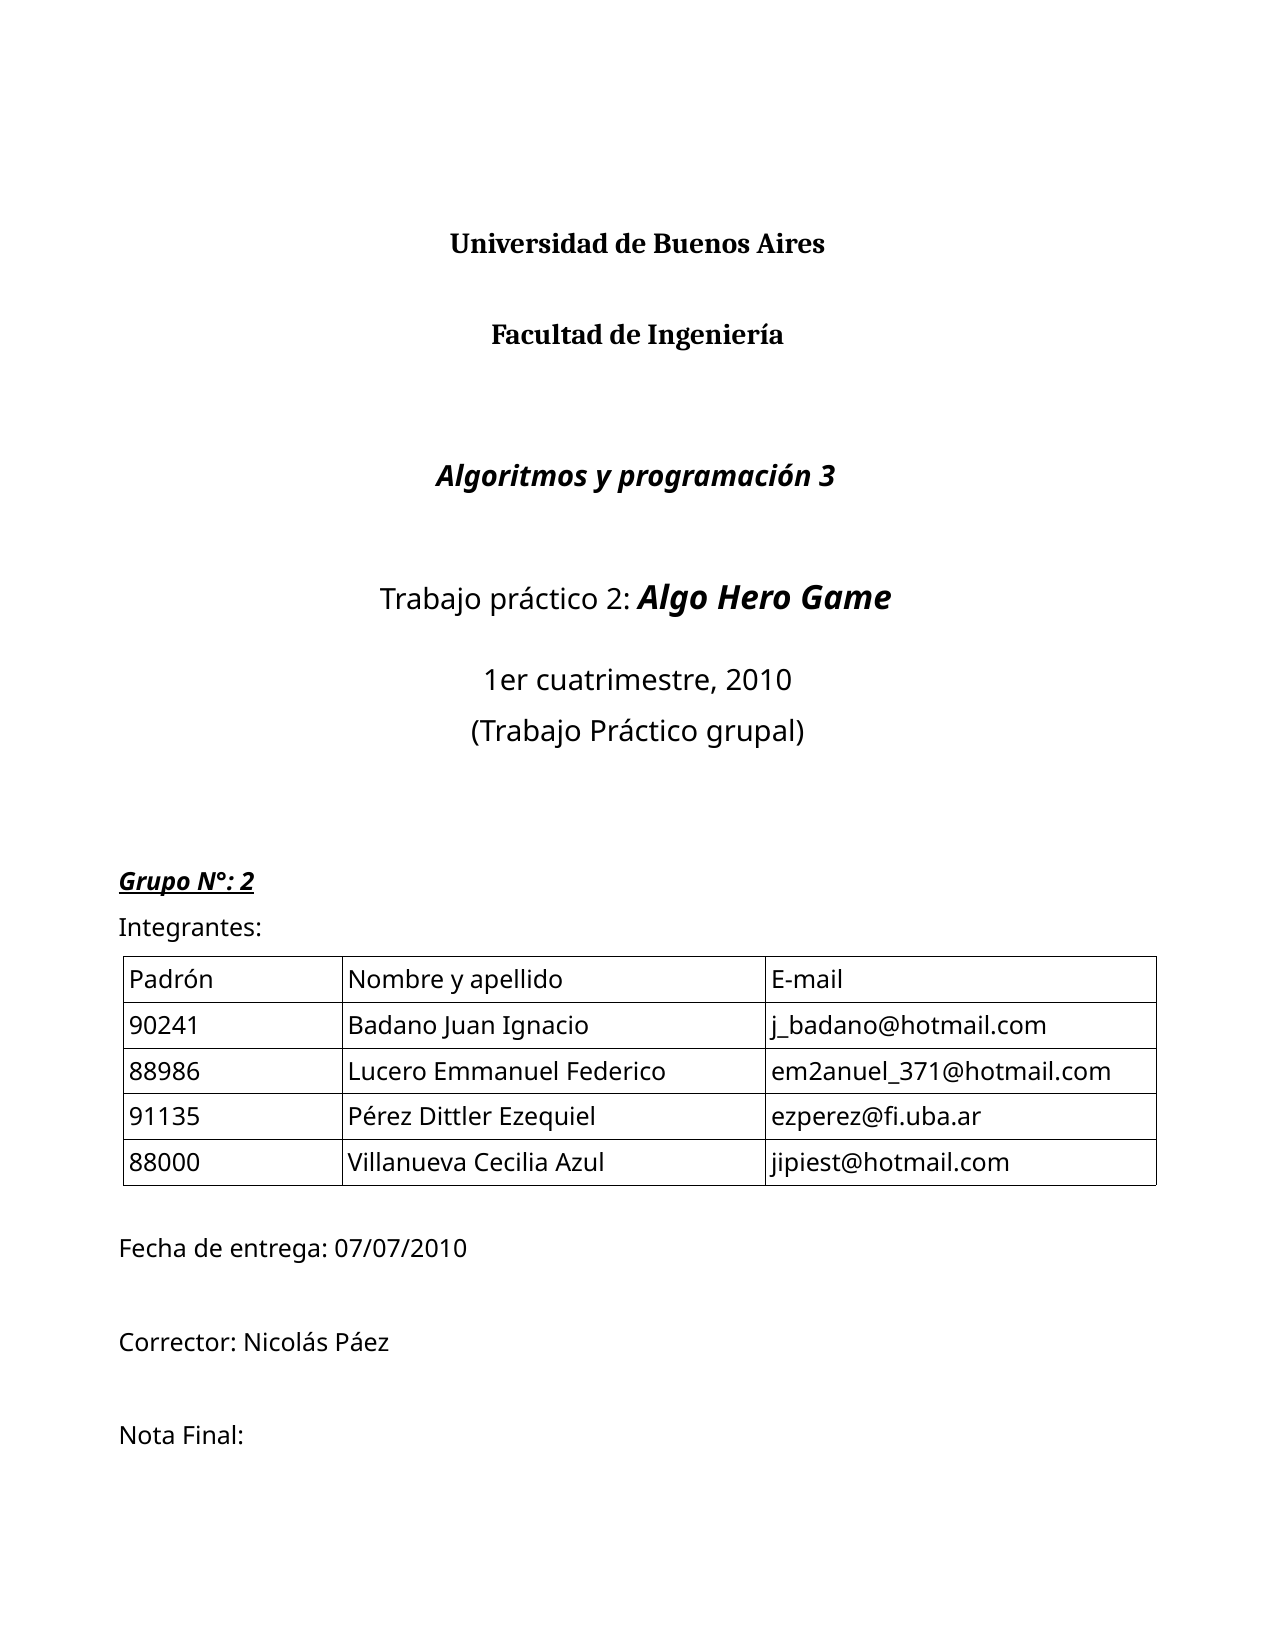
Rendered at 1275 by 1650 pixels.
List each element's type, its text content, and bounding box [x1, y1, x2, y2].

text Corrector: Nicolás Páez [118, 1324, 1156, 1358]
table_header Padrón [124, 957, 342, 1002]
text (Trabajo Práctico grupal) [118, 711, 1157, 750]
text Algoritmos y programación 3 [118, 455, 1157, 495]
table_cell jipiest@hotmail.com [766, 1140, 1156, 1184]
table_header Nombre y apellido [343, 957, 765, 1002]
text Fecha de entrega: 07/07/2010 [118, 1231, 1156, 1265]
text Nota Final: [118, 1417, 1156, 1451]
table_cell 90241 [124, 1003, 342, 1048]
text Facultad de Ingeniería [118, 318, 1157, 352]
text 1er cuatrimestre, 2010 [118, 659, 1157, 699]
text Universidad de Buenos Aires [118, 227, 1157, 261]
text Trabajo práctico 2: Algo Hero Game [118, 574, 1157, 619]
table_cell Villanueva Cecilia Azul [343, 1140, 765, 1184]
table_cell 88986 [124, 1049, 342, 1093]
table_cell Pérez Dittler Ezequiel [343, 1094, 765, 1139]
table_cell Lucero Emmanuel Federico [343, 1049, 765, 1093]
table_cell j_badano@hotmail.com [766, 1003, 1156, 1048]
table_cell 88000 [124, 1140, 342, 1184]
table_cell em2anuel_371@hotmail.com [766, 1049, 1156, 1093]
table_cell 91135 [124, 1094, 342, 1139]
table_cell Badano Juan Ignacio [343, 1003, 765, 1048]
text Grupo N°: 2 [118, 863, 1156, 897]
table_header E-mail [766, 957, 1156, 1002]
table_cell ezperez@fi.uba.ar [766, 1094, 1156, 1139]
text Integrantes: [118, 910, 1156, 944]
